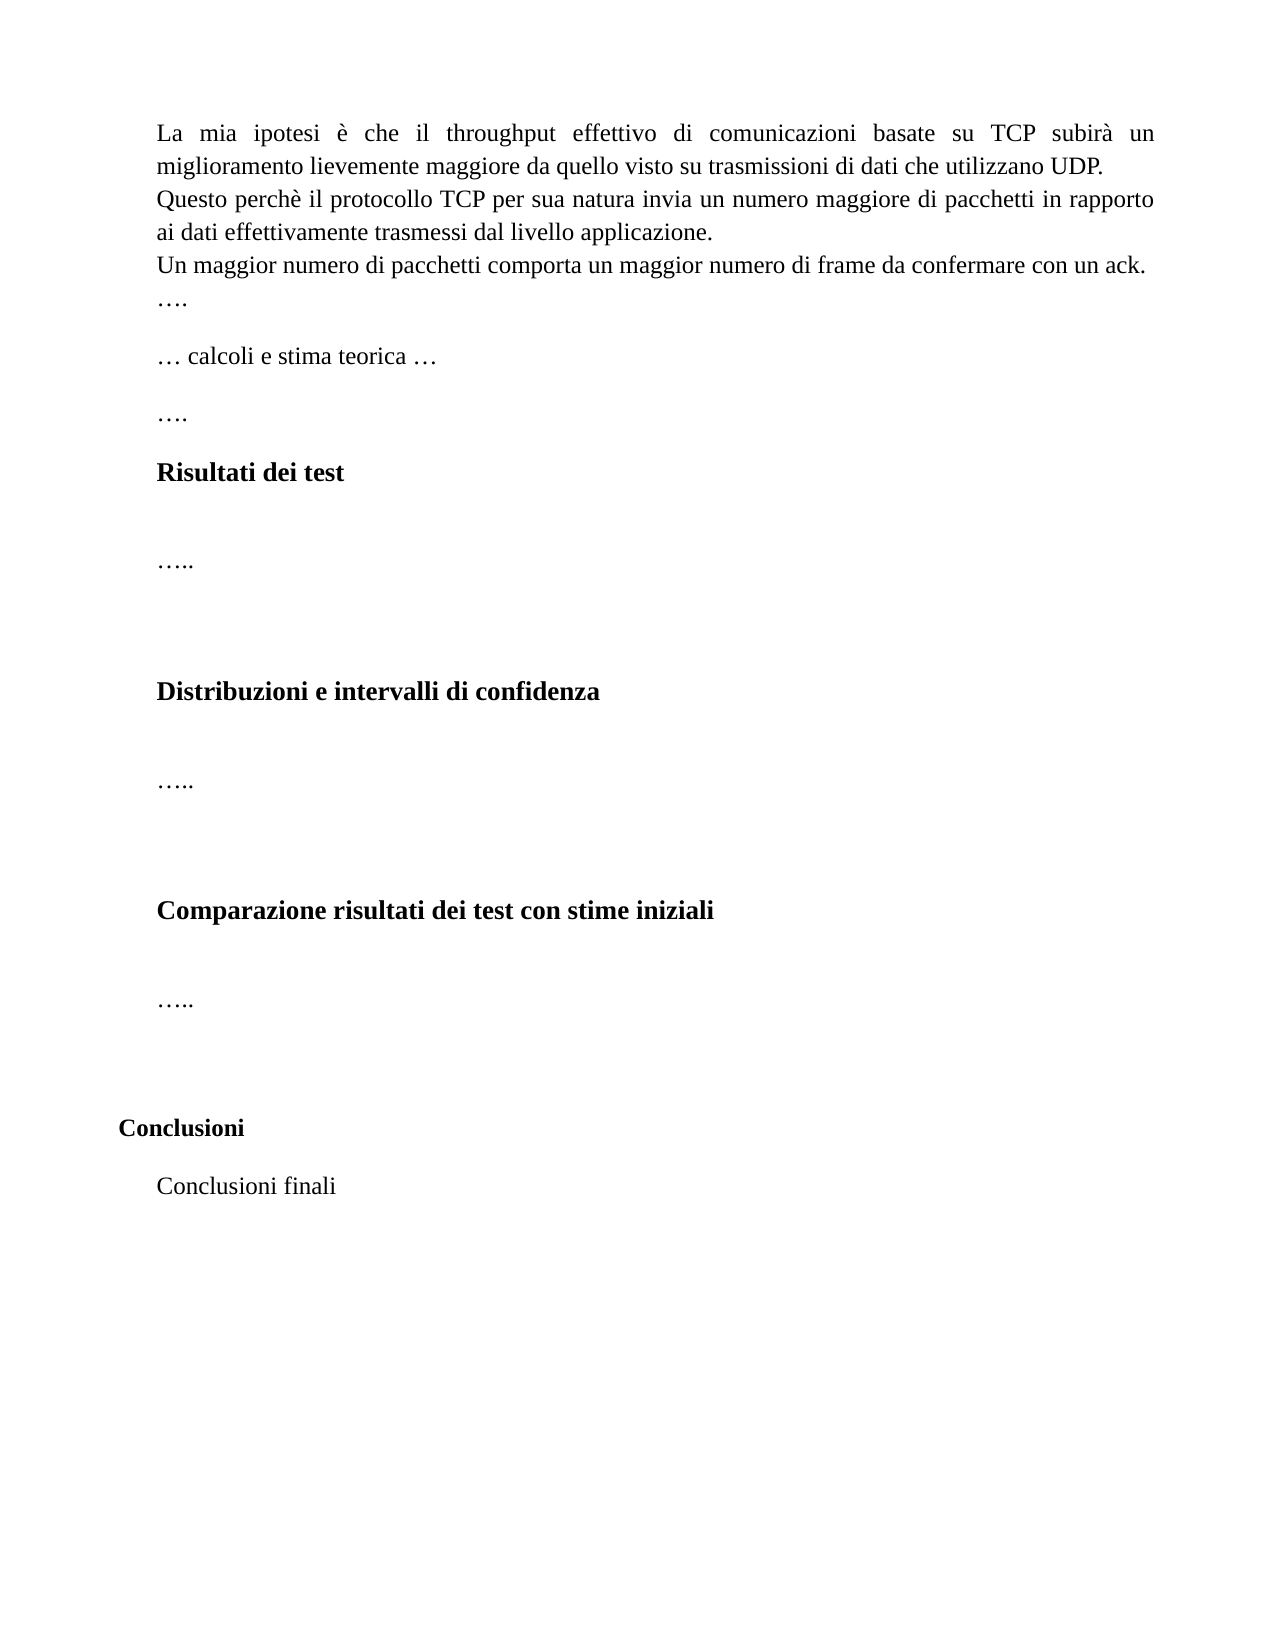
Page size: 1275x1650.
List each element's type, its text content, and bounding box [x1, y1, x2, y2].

text Distribuzioni e intervalli di confidenza [156, 675, 1156, 706]
text Questo perchè il protocollo TCP per sua natura invia un numero maggiore di pacchetti in rapporto ai dati effettivamente trasmessi dal livello applicazione. [156, 184, 1156, 246]
text … calcoli e stima teorica … [156, 341, 1156, 369]
text La mia ipotesi è che il throughput effettivo di comunicazioni basate su TCP subirà un miglioramento lievemente maggiore da quello visto su trasmissioni di dati che utilizzano UDP. [156, 118, 1156, 180]
text ….. [156, 546, 1156, 574]
text …. [156, 398, 1156, 427]
text ….. [156, 984, 1156, 1013]
text …. [156, 283, 1156, 312]
text Conclusioni [118, 1113, 1157, 1142]
text Un maggior numero di pacchetti comporta un maggior numero di frame da confermare con un ack. [156, 250, 1156, 279]
text Risultati dei test [156, 456, 1156, 487]
text Conclusioni finali [156, 1171, 1156, 1199]
text Comparazione risultati dei test con stime iniziali [156, 894, 1156, 925]
text ….. [156, 765, 1156, 793]
